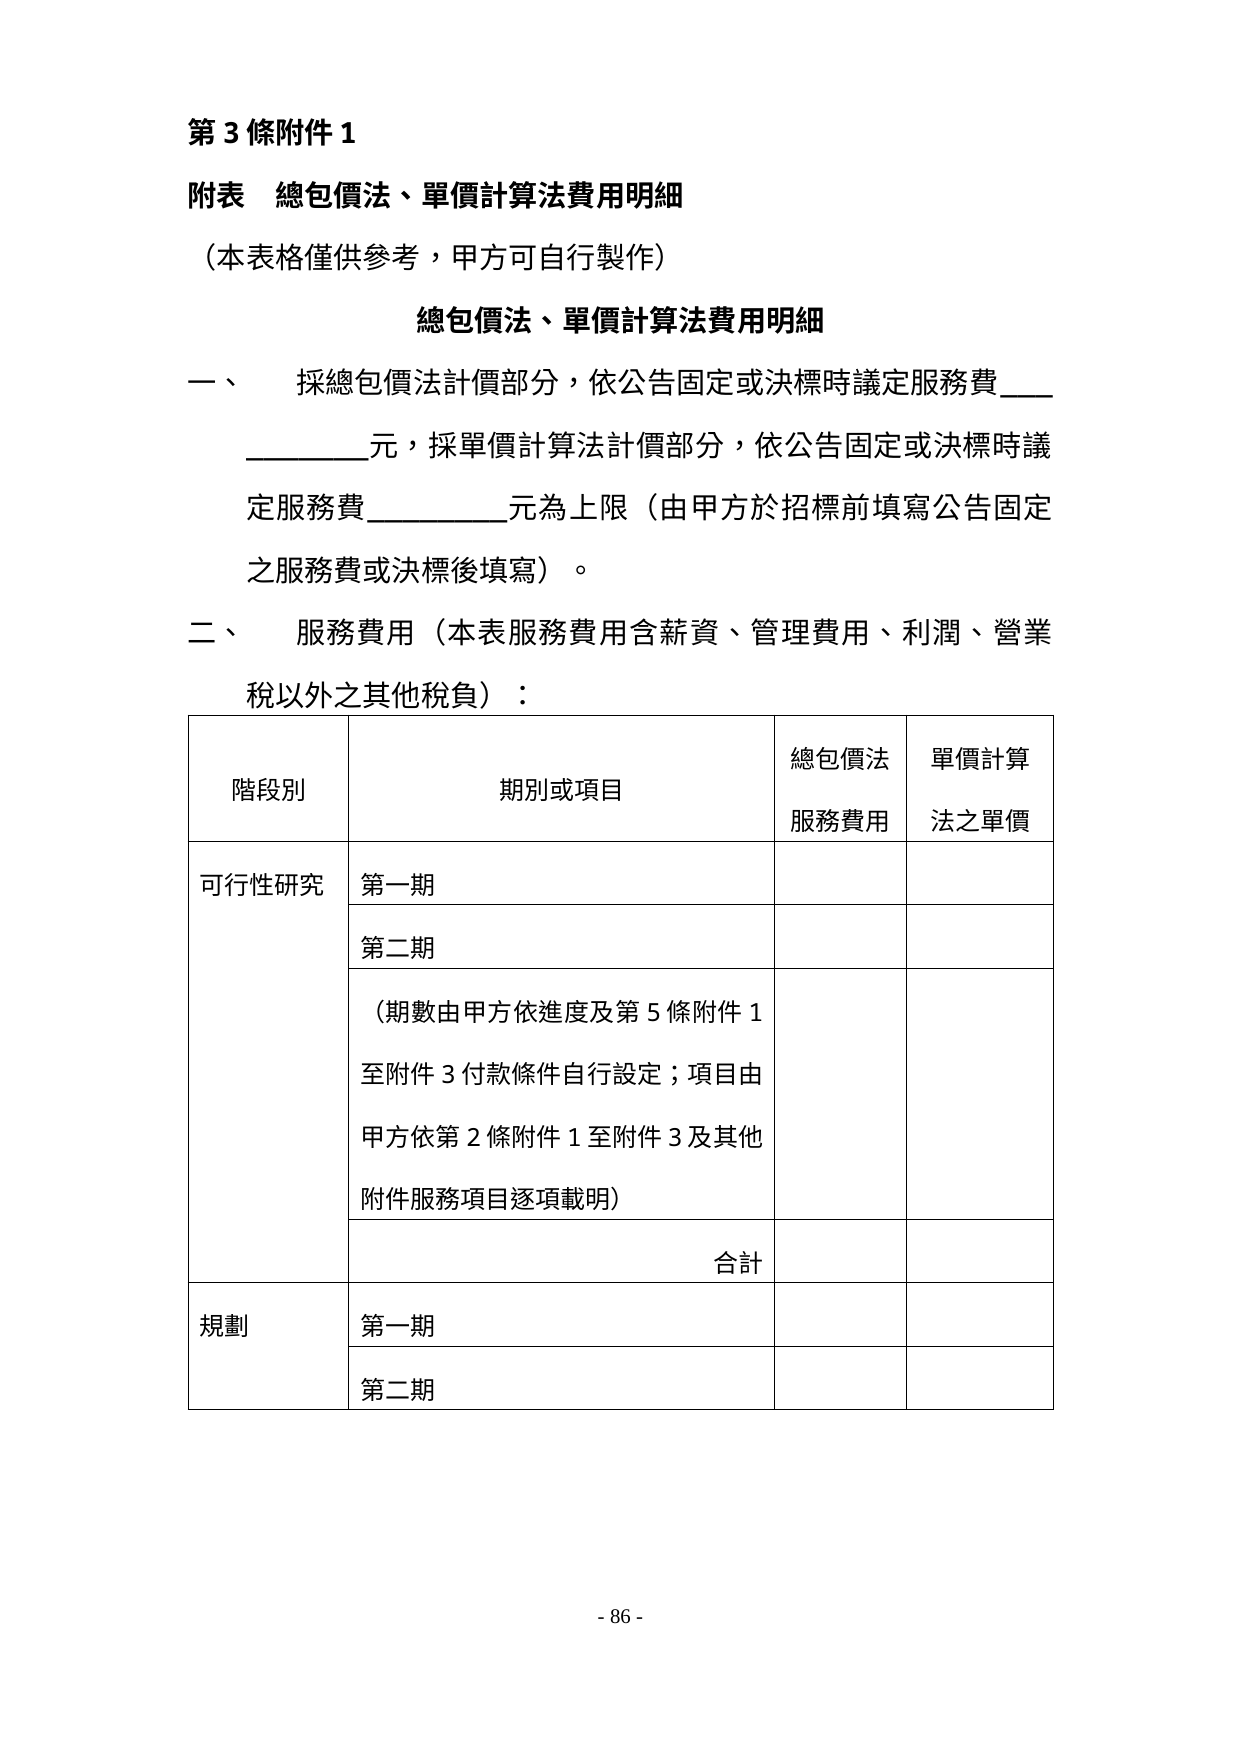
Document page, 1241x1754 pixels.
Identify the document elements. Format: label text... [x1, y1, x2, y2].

table_cell 第一期 [349, 1283, 774, 1346]
table_cell 規劃 [189, 1283, 348, 1409]
table_header 期別或項目 [349, 716, 774, 841]
table_cell [775, 1283, 906, 1346]
table_header 總包價法服務費用 [775, 716, 906, 841]
table_cell 可行性研究 [189, 842, 348, 1282]
table_cell [775, 1347, 906, 1409]
table_header 單價計算法之單價 [907, 716, 1053, 841]
table_cell [907, 969, 1053, 1219]
text 第3條附件1 [187, 89, 1053, 152]
table_cell [907, 1283, 1053, 1346]
table_cell 第二期 [349, 1347, 774, 1409]
table_cell [775, 969, 906, 1219]
table_cell [907, 1347, 1053, 1409]
list 採總包價法計價部分，依公告固定或決標時議定服務費__________元，採單價計算法計價部分，依公告固定或決標時議定服務費________元為上限（由甲方於招標前填寫公告固定之服務費或決標後填寫）。 [187, 339, 1053, 589]
table_cell 第一期 [349, 842, 774, 904]
table_cell 第二期 [349, 905, 774, 968]
table_cell [907, 905, 1053, 968]
table_cell [907, 842, 1053, 904]
list 服務費用（本表服務費用含薪資、管理費用、利潤、營業稅以外之其他稅負）： [187, 589, 1053, 714]
table_cell [775, 1220, 906, 1282]
text （本表格僅供參考，甲方可自行製作） [187, 214, 1053, 277]
table_cell [907, 1220, 1053, 1282]
table_cell 合計 [349, 1220, 774, 1282]
table_cell [775, 842, 906, 904]
text 總包價法、單價計算法費用明細 [187, 277, 1053, 339]
table_cell [775, 905, 906, 968]
table_header 階段別 [189, 716, 348, 841]
text 附表 總包價法、單價計算法費用明細 [187, 152, 1053, 214]
table_cell （期數由甲方依進度及第5條附件1至附件3付款條件自行設定；項目由甲方依第2條附件1至附件3及其他附件服務項目逐項載明） [349, 969, 774, 1219]
